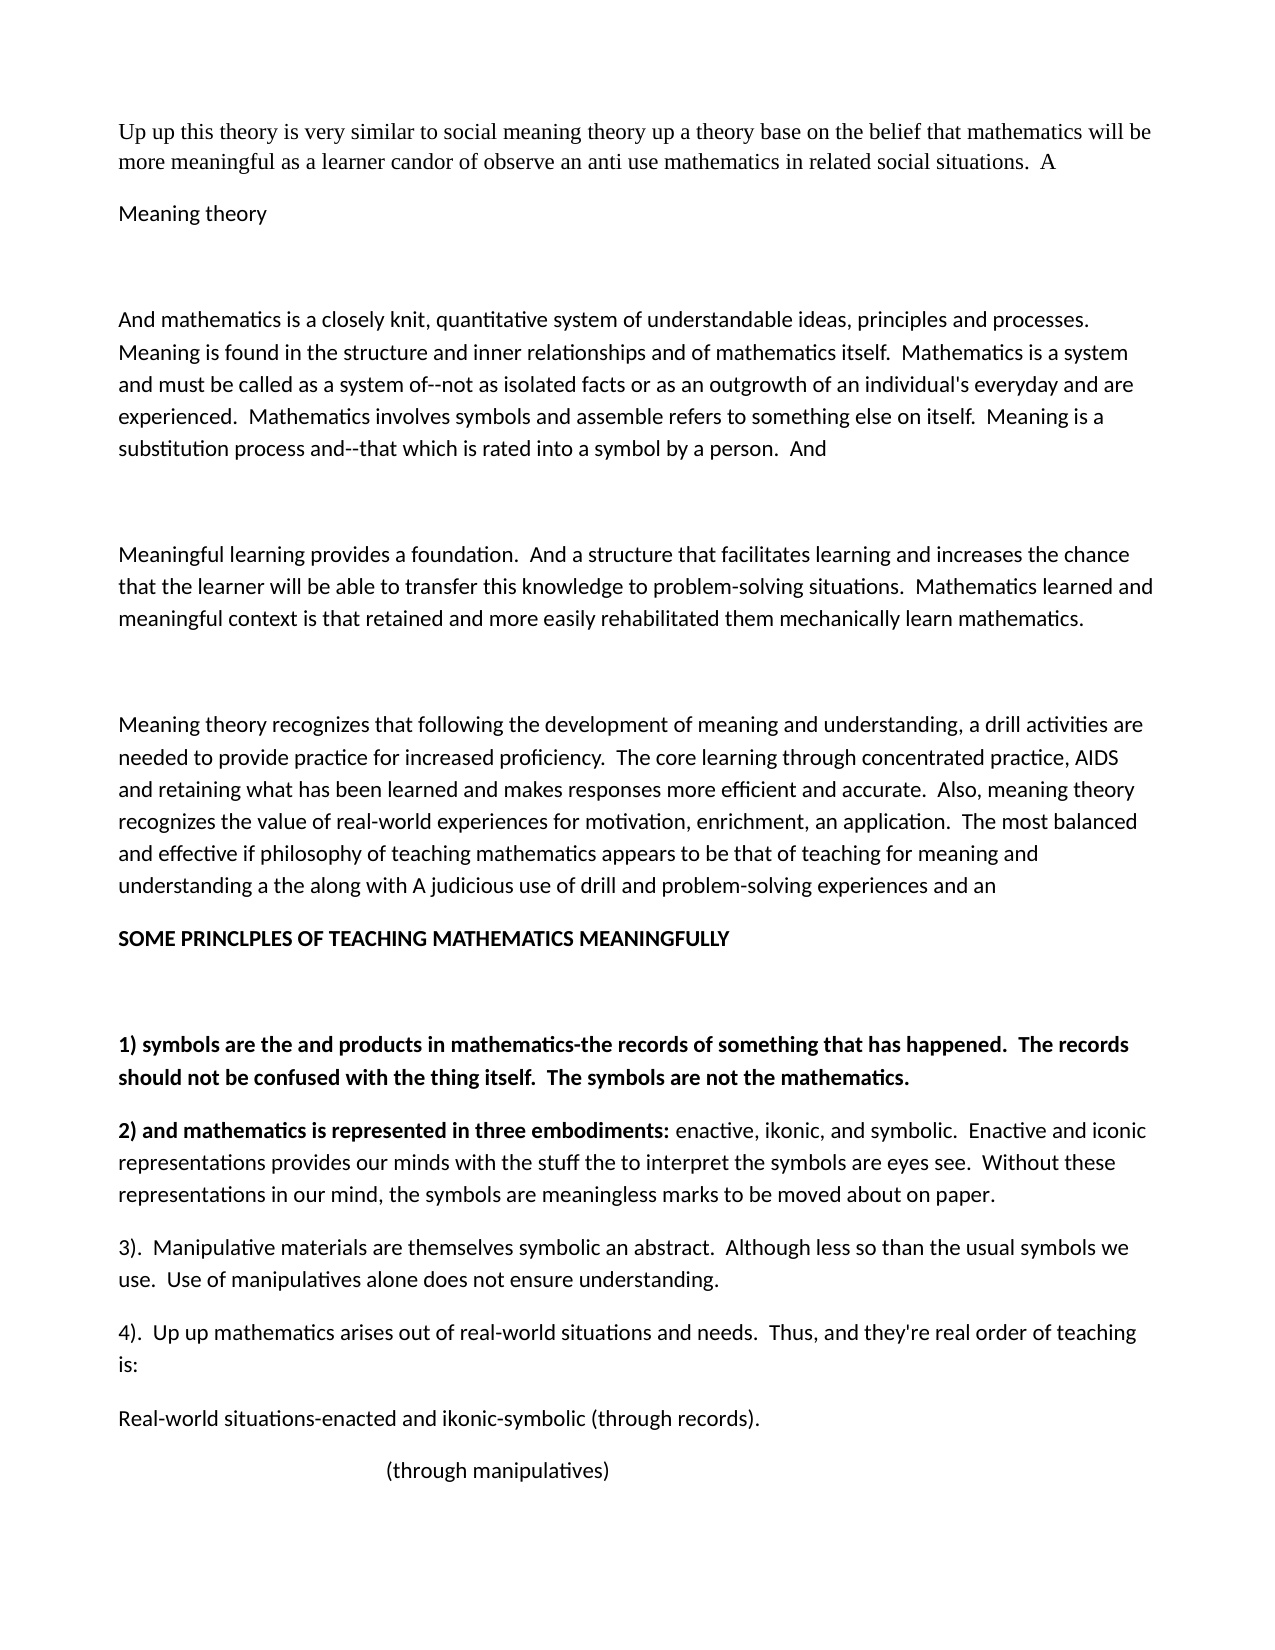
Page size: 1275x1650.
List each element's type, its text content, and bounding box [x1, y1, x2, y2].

text 3). Manipulative materials are themselves symbolic an abstract. Although less so than the usual symbols we use. Use of manipulatives alone does not ensure understanding. [118, 1233, 1157, 1293]
text Meaning theory [118, 199, 1157, 227]
text Meaningful learning provides a foundation. And a structure that facilitates learning and increases the chance that the learner will be able to transfer this knowledge to problem-solving situations. Mathematics learned and meaningful context is that retained and more easily rehabilitated them mechanically learn mathematics. [118, 540, 1157, 633]
text 1) symbols are the and products in mathematics-the records of something that has happened. The records should not be confused with the thing itself. The symbols are not the mathematics. [118, 1031, 1157, 1091]
text And mathematics is a closely knit, quantitative system of understandable ideas, principles and processes. Meaning is found in the structure and inner relationships and of mathematics itself. Mathematics is a system and must be called as a system of--not as isolated facts or as an outgrowth of an individual's everyday and are experienced. Mathematics involves symbols and assemble refers to something else on itself. Meaning is a substitution process and--that which is rated into a symbol by a person. And [118, 305, 1157, 462]
text 4). Up up mathematics arises out of real-world situations and needs. Thus, and they're real order of teaching is: [118, 1318, 1157, 1379]
text Up up this theory is very similar to social meaning theory up a theory base on the belief that mathematics will be more meaningful as a learner candor of observe an anti use mathematics in related social situations. A [118, 118, 1157, 175]
text (through manipulatives) [118, 1457, 1157, 1485]
text 2) and mathematics is represented in three embodiments: enactive, ikonic, and symbolic. Enactive and iconic representations provides our minds with the stuff the to interpret the symbols are eyes see. Without these representations in our mind, the symbols are meaningless marks to be moved about on paper. [118, 1116, 1157, 1208]
text Meaning theory recognizes that following the development of meaning and understanding, a drill activities are needed to provide practice for increased proficiency. The core learning through concentrated practice, AIDS and retaining what has been learned and makes responses more efficient and accurate. Also, meaning theory recognizes the value of real-world experiences for motivation, enrichment, an application. The most balanced and effective if philosophy of teaching mathematics appears to be that of teaching for meaning and understanding a the along with A judicious use of drill and problem-solving experiences and an [118, 711, 1157, 899]
text Real-world situations-enacted and ikonic-symbolic (through records). [118, 1404, 1157, 1432]
text SOME PRINCLPLES OF TEACHING MATHEMATICS MEANINGFULLY [118, 924, 1157, 953]
